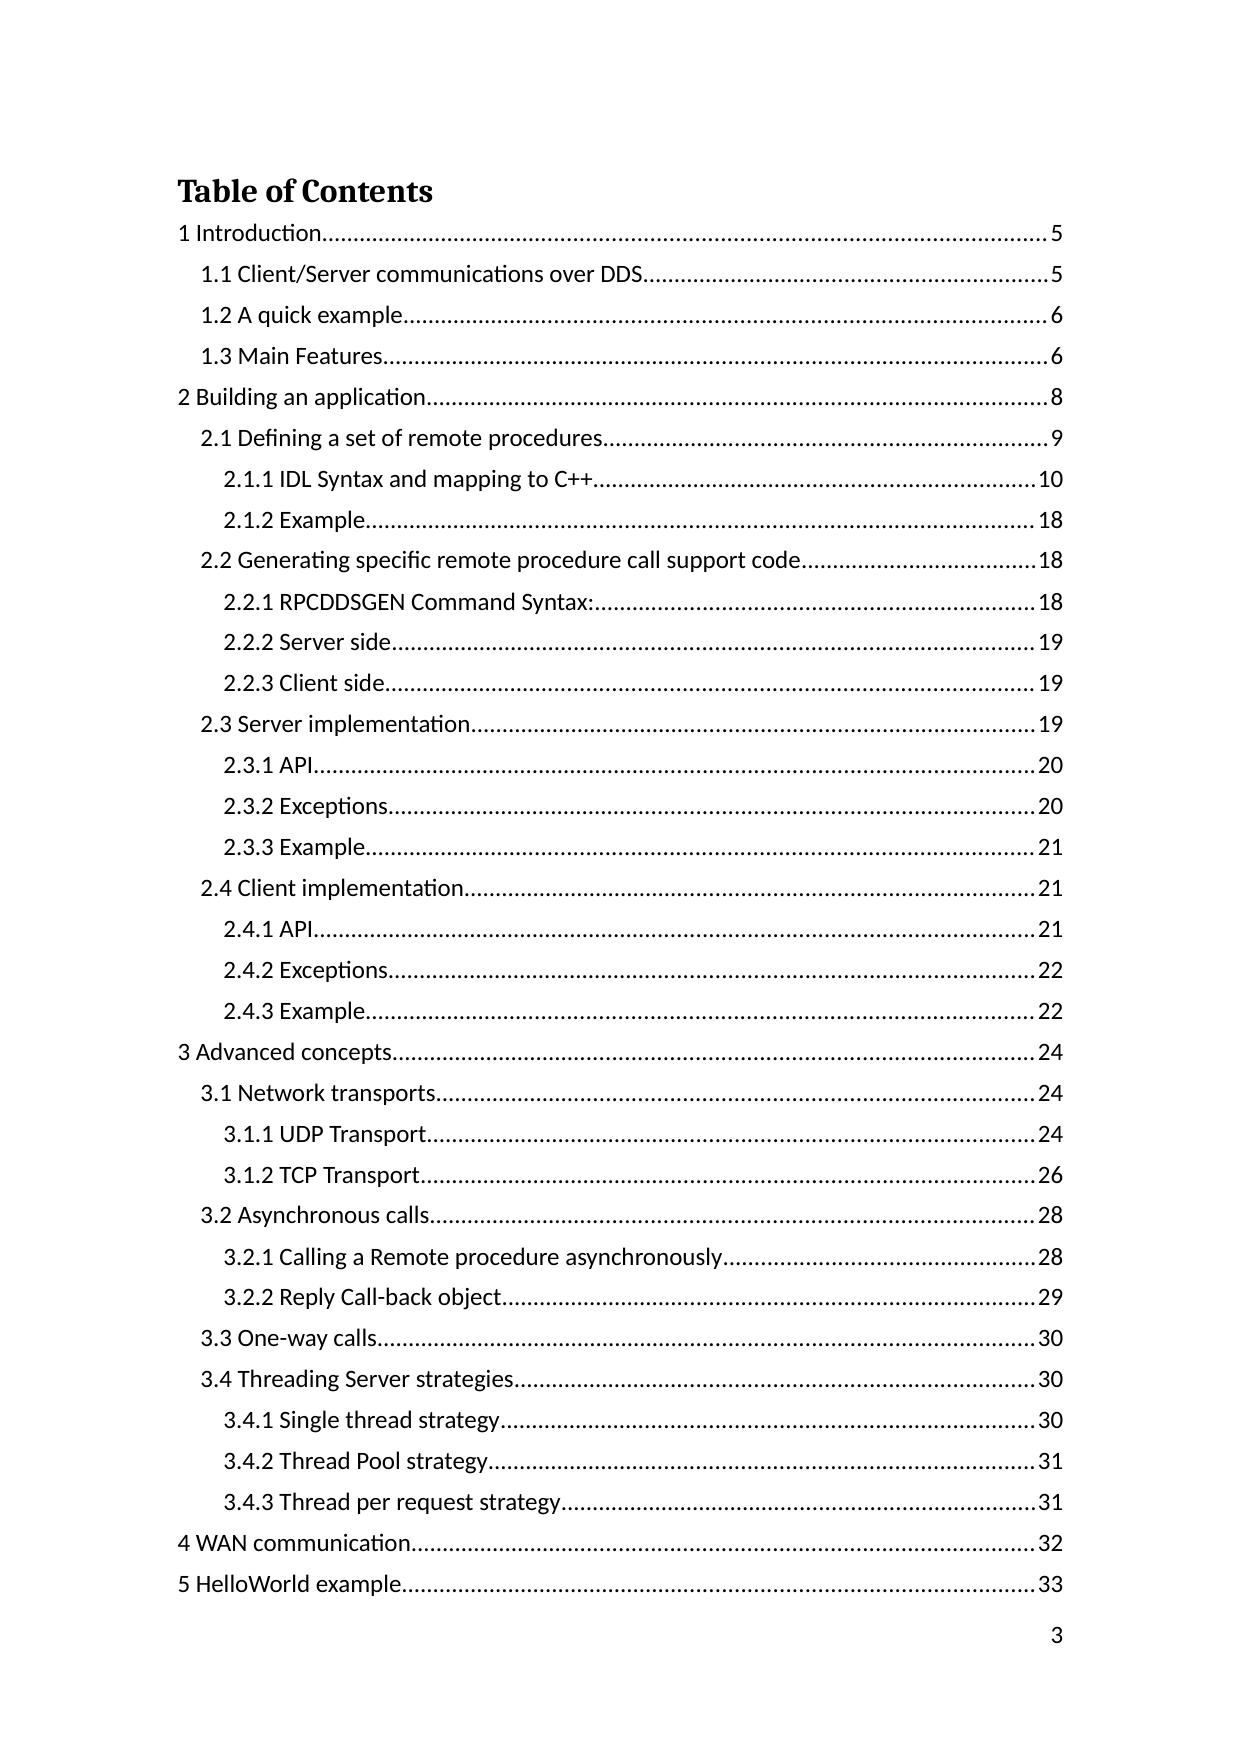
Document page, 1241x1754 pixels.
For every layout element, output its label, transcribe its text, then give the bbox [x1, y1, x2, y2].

text 2.3.1 API 20 [223, 749, 1063, 780]
text 2.1.1 IDL Syntax and mapping to C++ 10 [223, 463, 1063, 493]
text 2.4 Client implementation 21 [200, 872, 1063, 903]
subtitle Table of Contents [177, 173, 1063, 211]
text 3.4 Threading Server strategies 30 [200, 1363, 1063, 1394]
text 1.1 Client/Server communications over DDS 5 [200, 258, 1063, 289]
text 2.2 Generating specific remote procedure call support code 18 [200, 545, 1063, 575]
text 2.1 Defining a set of remote procedures 9 [200, 422, 1063, 452]
text 2.4.1 API 21 [223, 913, 1063, 944]
text 1.2 A quick example 6 [200, 299, 1063, 329]
text 2 Building an application 8 [177, 381, 1063, 411]
text 2.2.3 Client side 19 [223, 667, 1063, 698]
text 1 Introduction 5 [177, 217, 1063, 248]
text 1.3 Main Features 6 [200, 340, 1063, 371]
text 2.3 Server implementation 19 [200, 708, 1063, 739]
text 2.4.2 Exceptions 22 [223, 954, 1063, 984]
text 2.4.3 Example 22 [223, 995, 1063, 1026]
text 3 Advanced concepts 24 [177, 1036, 1063, 1066]
text 3.2.1 Calling a Remote procedure asynchronously 28 [223, 1241, 1063, 1271]
text 3.4.3 Thread per request strategy 31 [223, 1486, 1063, 1517]
text 3.3 One-way calls 30 [200, 1322, 1063, 1353]
text 5 HelloWorld example 33 [177, 1568, 1063, 1599]
text 3.1.1 UDP Transport 24 [223, 1118, 1063, 1148]
text 3.1.2 TCP Transport 26 [223, 1159, 1063, 1189]
text 3.2.2 Reply Call-back object 29 [223, 1282, 1063, 1312]
text 2.2.1 RPCDDSGEN Command Syntax: 18 [223, 586, 1063, 616]
text 3.4.1 Single thread strategy 30 [223, 1404, 1063, 1435]
text 2.2.2 Server side 19 [223, 627, 1063, 657]
text 3.1 Network transports 24 [200, 1077, 1063, 1107]
text 3.4.2 Thread Pool strategy 31 [223, 1445, 1063, 1476]
text 2.1.2 Example 18 [223, 504, 1063, 534]
text 4 WAN communication 32 [177, 1527, 1063, 1558]
text 2.3.2 Exceptions 20 [223, 790, 1063, 821]
text 3.2 Asynchronous calls 28 [200, 1200, 1063, 1230]
text 2.3.3 Example 21 [223, 831, 1063, 862]
